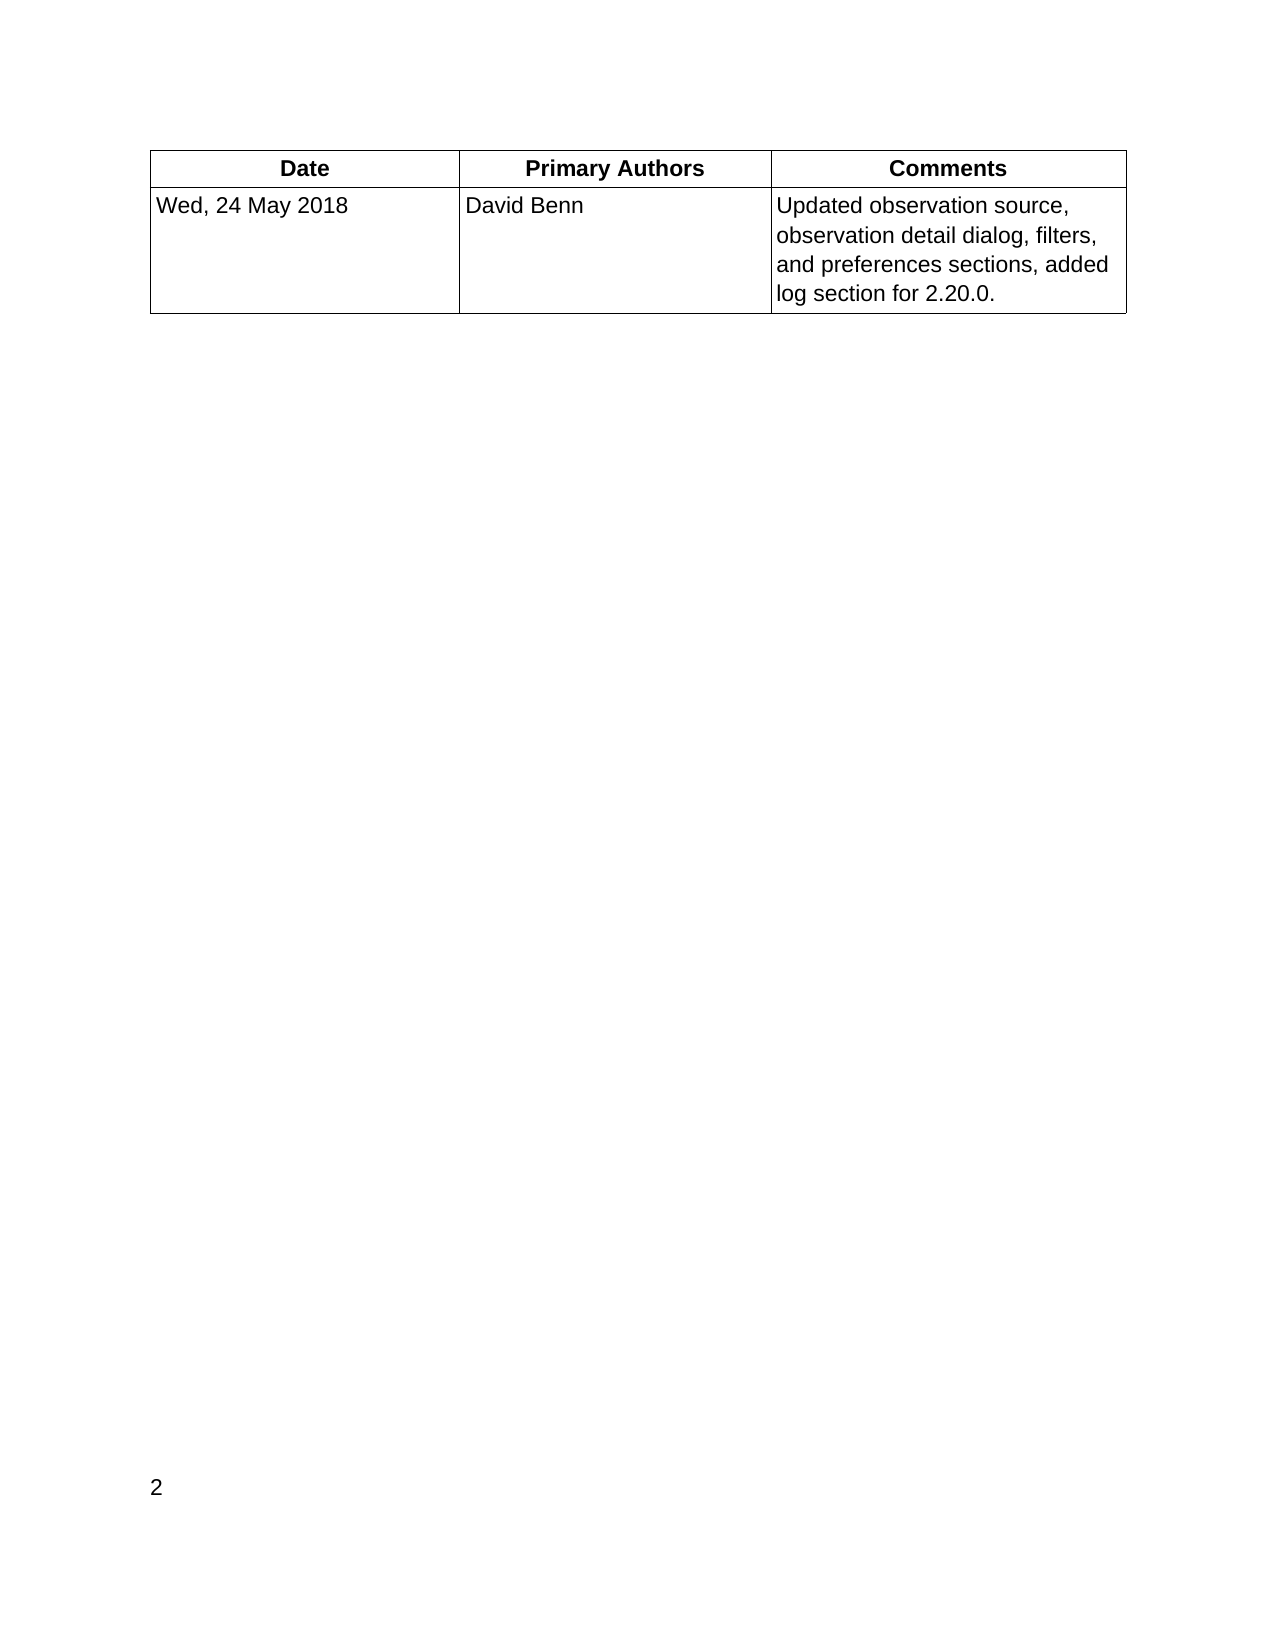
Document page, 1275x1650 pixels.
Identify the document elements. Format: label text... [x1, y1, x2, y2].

table_header Date [151, 151, 459, 187]
table_cell Updated observation source, observation detail dialog, filters, and preferences sections, added log section for 2.20.0. [772, 188, 1126, 312]
table_cell Wed, 24 May 2018 [151, 188, 459, 312]
table_header Comments [772, 151, 1126, 187]
table_cell David Benn [460, 188, 771, 312]
table_header Primary Authors [460, 151, 771, 187]
